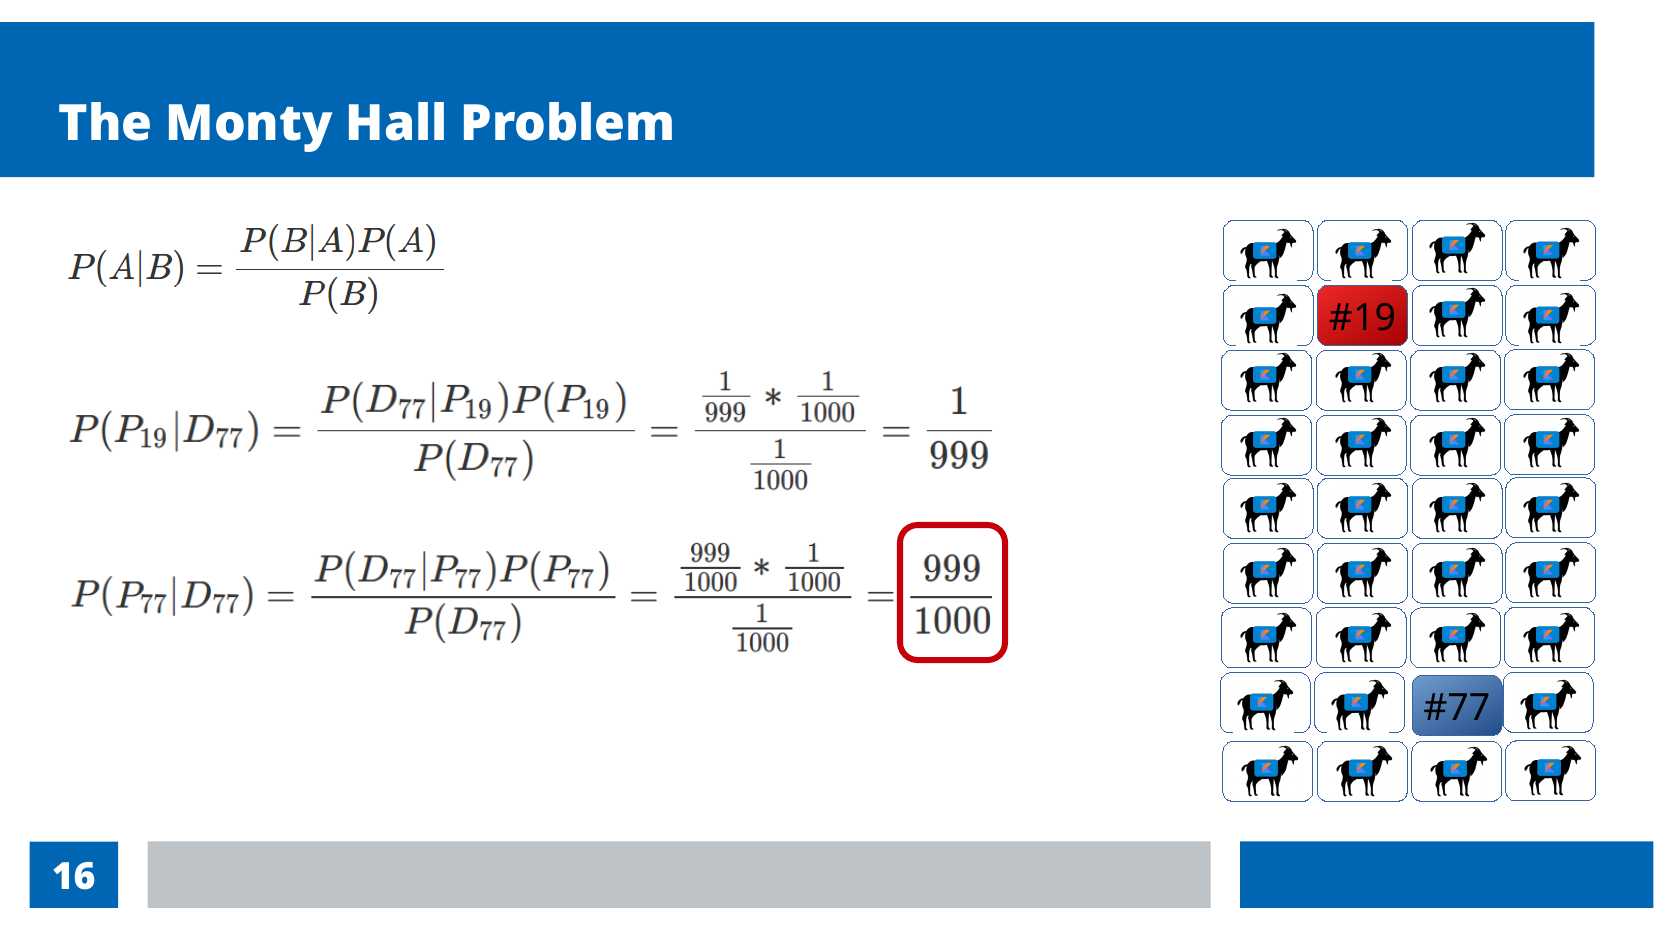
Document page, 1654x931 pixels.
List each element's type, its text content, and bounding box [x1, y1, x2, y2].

picture [1425, 416, 1486, 470]
picture [1332, 744, 1393, 799]
picture [1331, 546, 1392, 600]
text_box #77 [1412, 675, 1503, 736]
picture [904, 529, 1002, 657]
picture [1236, 292, 1297, 346]
picture [1236, 611, 1297, 665]
picture [63, 209, 451, 323]
picture [1331, 416, 1392, 470]
picture [1236, 546, 1297, 600]
picture [1327, 678, 1389, 733]
picture [1425, 546, 1486, 600]
picture [1236, 416, 1297, 470]
picture [1425, 481, 1486, 535]
picture [1519, 610, 1580, 665]
picture [1519, 546, 1580, 600]
picture [1331, 611, 1392, 665]
picture [1519, 291, 1580, 346]
picture [1236, 351, 1297, 405]
picture [1519, 351, 1580, 405]
picture [60, 521, 1021, 666]
picture [1237, 744, 1299, 799]
picture [1425, 221, 1486, 276]
picture [60, 371, 1007, 499]
picture [1331, 351, 1392, 405]
picture [1426, 744, 1488, 799]
title The Monty Hall Problem [59, 44, 1595, 156]
picture [1425, 351, 1486, 405]
picture [1519, 481, 1580, 535]
picture [1425, 611, 1486, 665]
picture [1331, 481, 1392, 535]
picture [1331, 227, 1392, 281]
picture [1233, 678, 1294, 733]
picture [1519, 416, 1580, 470]
picture [1516, 678, 1577, 732]
picture [1519, 226, 1580, 281]
picture [1236, 481, 1297, 535]
picture [1236, 227, 1297, 281]
picture [1520, 744, 1582, 798]
picture [1425, 286, 1486, 341]
text_box #19 [1317, 285, 1408, 346]
